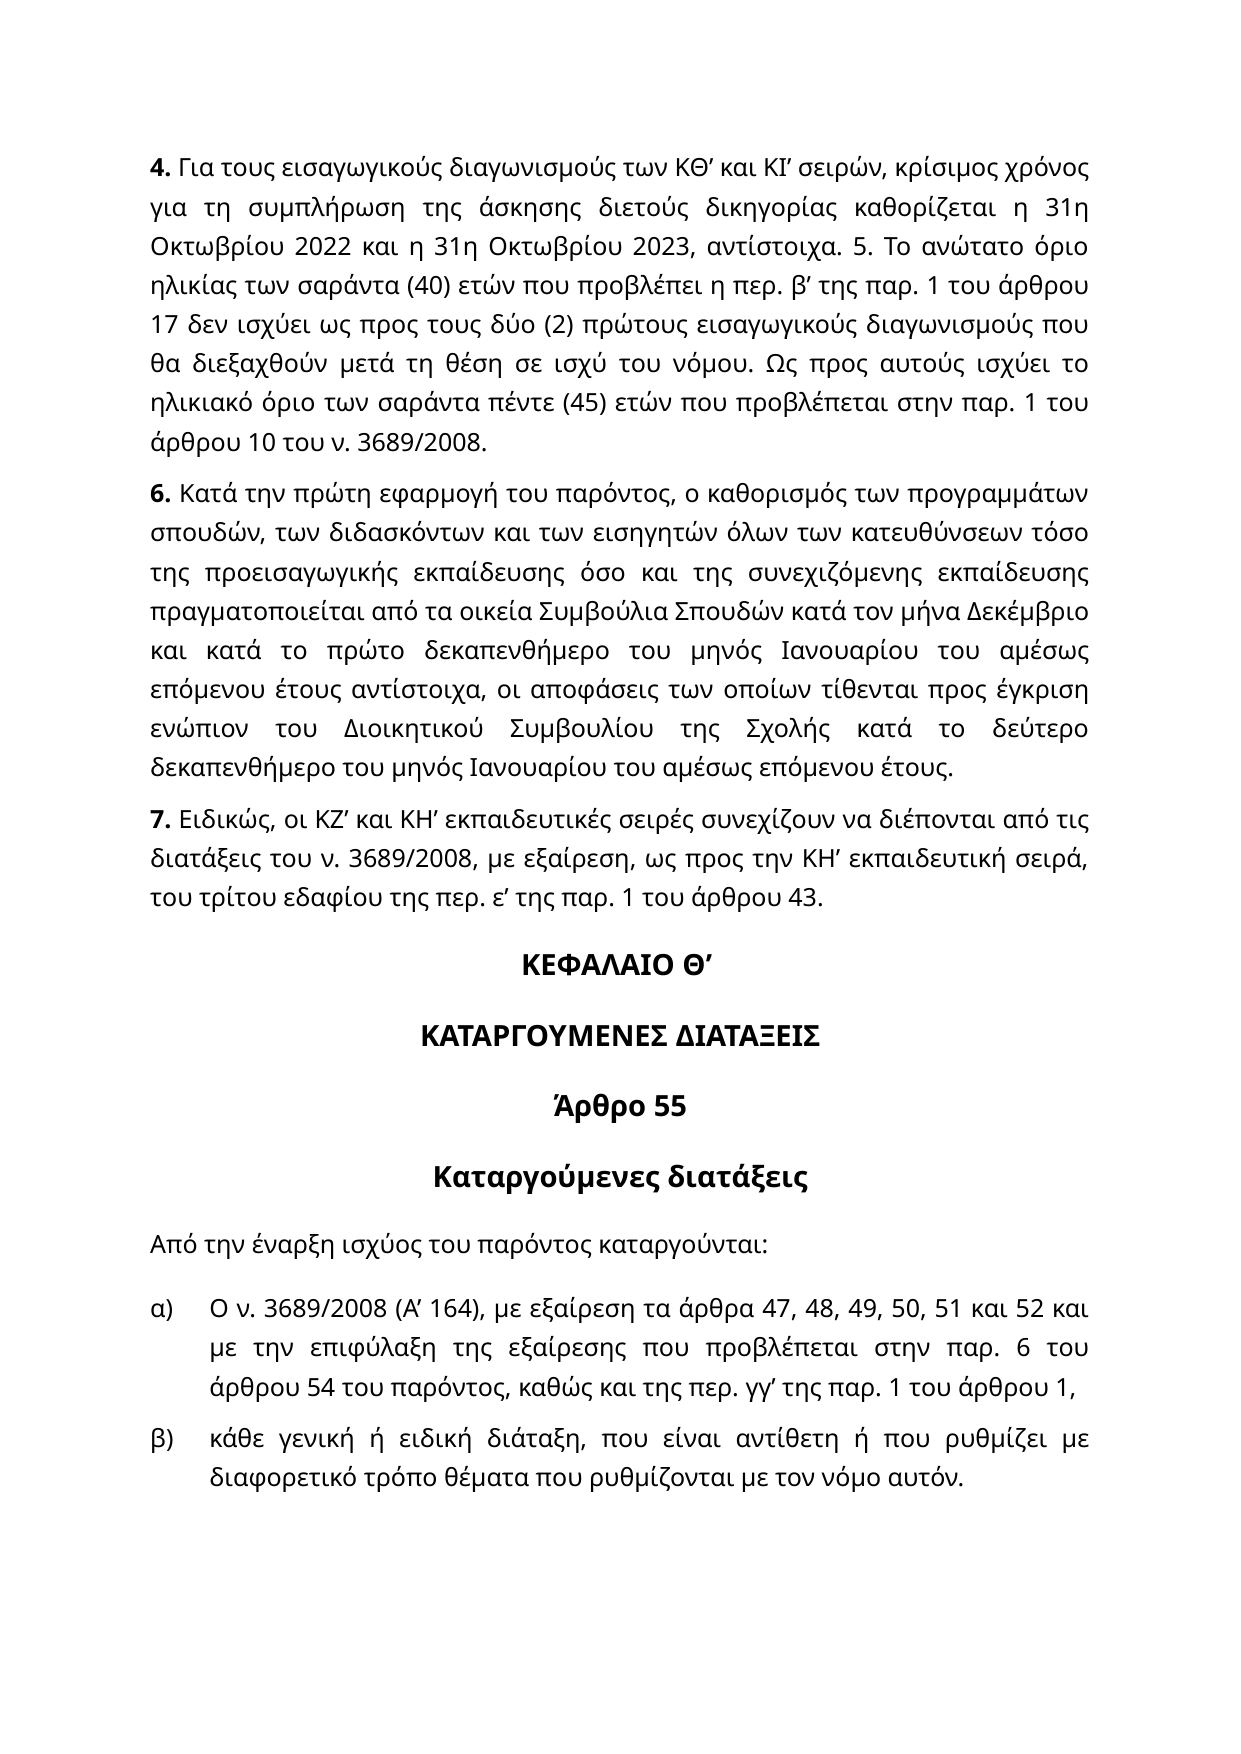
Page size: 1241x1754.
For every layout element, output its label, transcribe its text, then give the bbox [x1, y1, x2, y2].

subtitle Καταργούμενες διατάξεις [150, 1156, 1090, 1196]
text 4. Για τους εισαγωγικούς διαγωνισμούς των ΚΘ’ και ΚΙ’ σειρών, κρίσιμος χρόνος για τη συμπλήρωση της άσκησης διετούς δικηγορίας καθορίζεται η 31η Οκτωβρίου 2022 και η 31η Οκτωβρίου 2023, αντίστοιχα. 5. Το ανώτατο όριο ηλικίας των σαράντα (40) ετών που προβλέπει η περ. β’ της παρ. 1 του άρθρου 17 δεν ισχύει ως προς τους δύο (2) πρώτους εισαγωγικούς διαγωνισμούς που θα διεξαχθούν μετά τη θέση σε ισχύ του νόμου. Ως προς αυτούς ισχύει το ηλικιακό όριο των σαράντα πέντε (45) ετών που προβλέπεται στην παρ. 1 του άρθρου 10 του ν. 3689/2008. [150, 150, 1090, 458]
list β) κάθε γενική ή ειδική διάταξη, που είναι αντίθετη ή που ρυθμίζει με διαφορετικό τρόπο θέματα που ρυθμίζονται με τον νόμο αυτόν. [150, 1421, 1090, 1494]
text 7. Ειδικώς, οι ΚΖ’ και ΚΗ’ εκπαιδευτικές σειρές συνεχίζουν να διέπονται από τις διατάξεις του ν. 3689/2008, με εξαίρεση, ως προς την ΚΗ’ εκπαιδευτική σειρά, του τρίτου εδαφίου της περ. ε’ της παρ. 1 του άρθρου 43. [150, 802, 1090, 914]
subtitle Άρθρο 55 [150, 1085, 1090, 1125]
subtitle ΚΑΤΑΡΓΟΥΜΕΝΕΣ ΔΙΑΤΑΞΕΙΣ [150, 1015, 1090, 1054]
text 6. Κατά την πρώτη εφαρμογή του παρόντος, ο καθορισμός των προγραμμάτων σπουδών, των διδασκόντων και των εισηγητών όλων των κατευθύνσεων τόσο της προεισαγωγικής εκπαίδευσης όσο και της συνεχιζόμενης εκπαίδευσης πραγματοποιείται από τα οικεία Συμβούλια Σπουδών κατά τον μήνα Δεκέμβριο και κατά το πρώτο δεκαπενθήμερο του μηνός Ιανουαρίου του αμέσως επόμενου έτους αντίστοιχα, οι αποφάσεις των οποίων τίθενται προς έγκριση ενώπιον του Διοικητικού Συμβουλίου της Σχολής κατά το δεύτερο δεκαπενθήμερο του μηνός Ιανουαρίου του αμέσως επόμενου έτους. [150, 476, 1090, 784]
text Από την έναρξη ισχύος του παρόντος καταργούνται: [150, 1227, 1090, 1261]
list α) Ο ν. 3689/2008 (Α’ 164), με εξαίρεση τα άρθρα 47, 48, 49, 50, 51 και 52 και με την επιφύλαξη της εξαίρεσης που προβλέπεται στην παρ. 6 του άρθρου 54 του παρόντος, καθώς και της περ. γγ’ της παρ. 1 του άρθρου 1, [150, 1291, 1090, 1403]
subtitle ΚΕΦΑΛΑΙΟ Θ’ [150, 944, 1090, 984]
